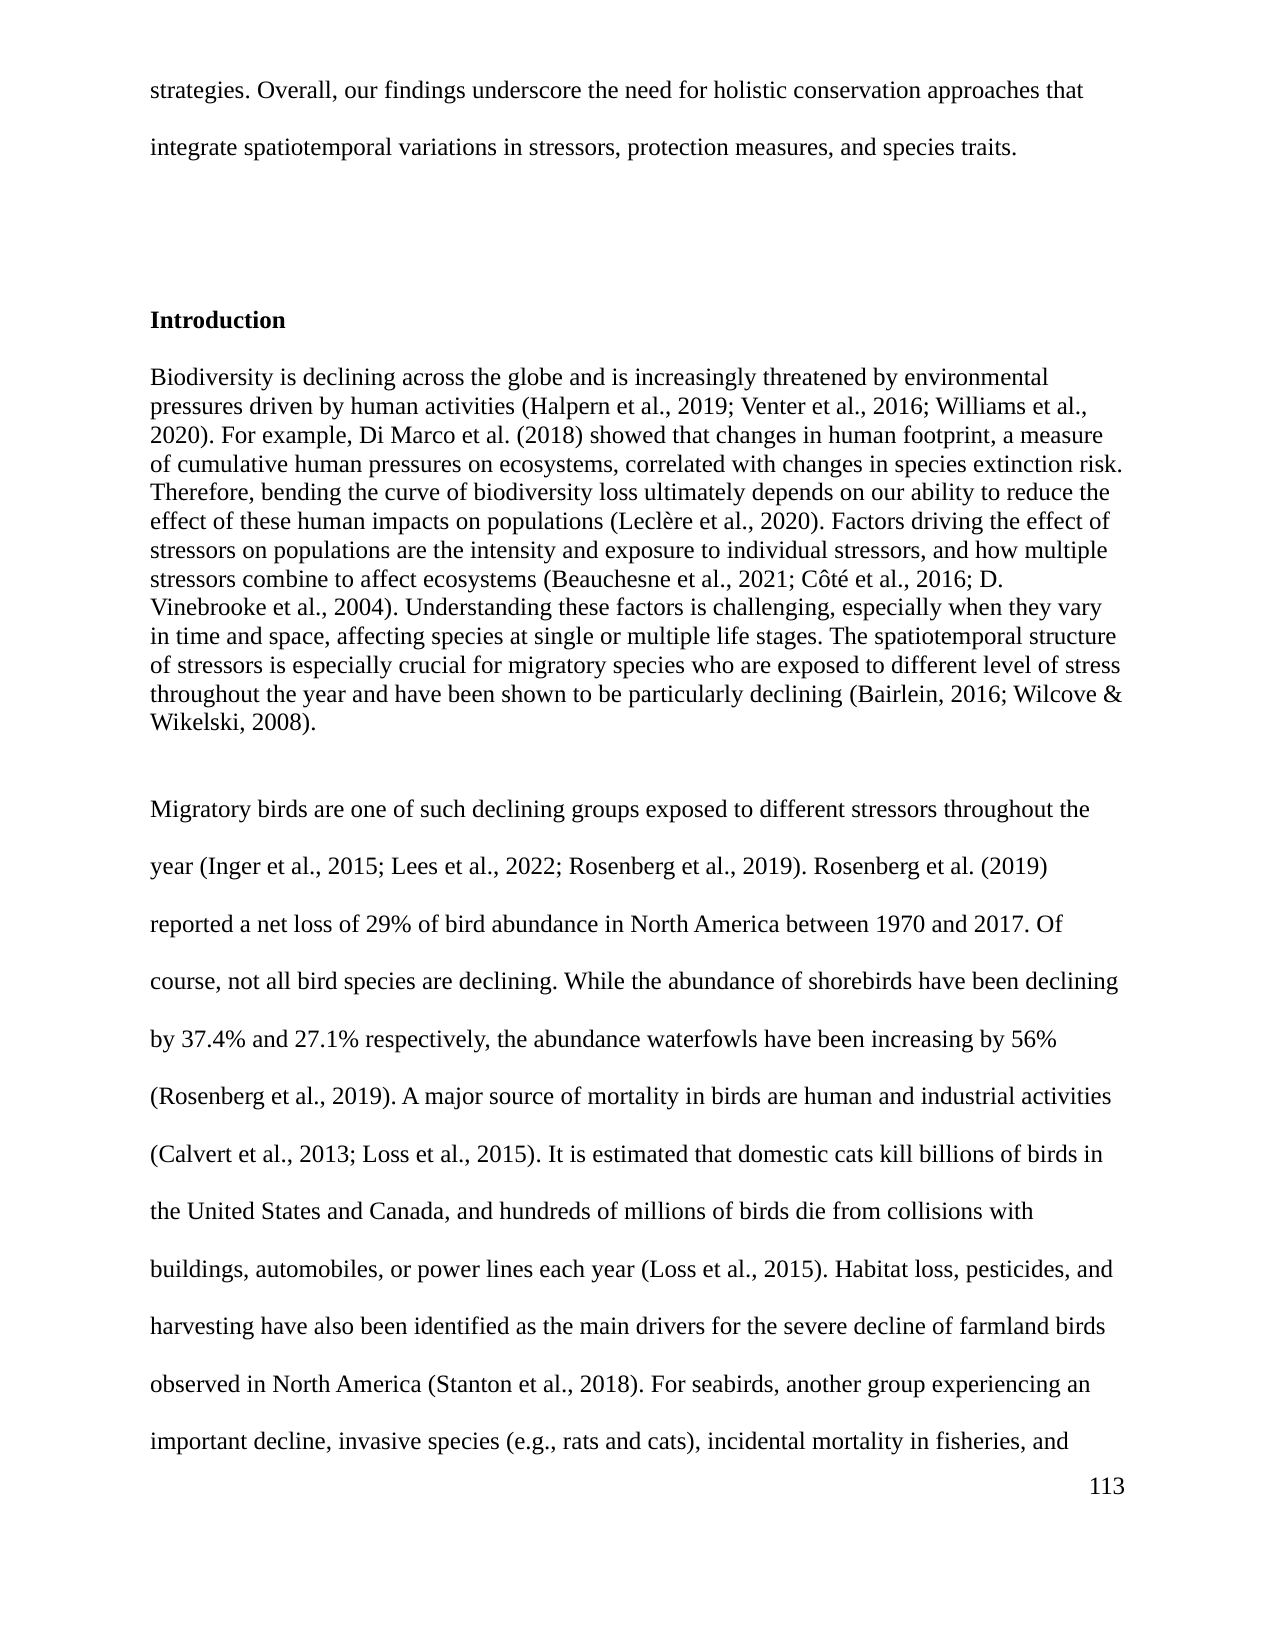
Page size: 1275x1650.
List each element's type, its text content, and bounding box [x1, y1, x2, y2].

text Introduction [150, 305, 1125, 334]
text Biodiversity is declining across the globe and is increasingly threatened by environmental pressures driven by human activities (Halpern et al., 2019; Venter et al., 2016; Williams et al., 2020). For example, Di Marco et al. (2018) showed that changes in human footprint, a measure of cumulative human pressures on ecosystems, correlated with changes in species extinction risk. Therefore, bending the curve of biodiversity loss ultimately depends on our ability to reduce the effect of these human impacts on populations (Leclère et al., 2020). Factors driving the effect of stressors on populations are the intensity and exposure to individual stressors, and how multiple stressors combine to affect ecosystems (Beauchesne et al., 2021; Côté et al., 2016; D. Vinebrooke et al., 2004). Understanding these factors is challenging, especially when they vary in time and space, affecting species at single or multiple life stages. The spatiotemporal structure of stressors is especially crucial for migratory species who are exposed to different level of stress throughout the year and have been shown to be particularly declining (Bairlein, 2016; Wilcove & Wikelski, 2008). [150, 362, 1125, 736]
text strategies. Overall, our findings underscore the need for holistic conservation approaches that integrate spatiotemporal variations in stressors, protection measures, and species traits. [150, 75, 1125, 161]
text Migratory birds are one of such declining groups exposed to different stressors throughout the year (Inger et al., 2015; Lees et al., 2022; Rosenberg et al., 2019). Rosenberg et al. (2019) reported a net loss of 29% of bird abundance in North America between 1970 and 2017. Of course, not all bird species are declining. While the abundance of shorebirds have been declining by 37.4% and 27.1% respectively, the abundance waterfowls have been increasing by 56% (Rosenberg et al., 2019). A major source of mortality in birds are human and industrial activities (Calvert et al., 2013; Loss et al., 2015). It is estimated that domestic cats kill billions of birds in the United States and Canada, and hundreds of millions of birds die from collisions with buildings, automobiles, or power lines each year (Loss et al., 2015). Habitat loss, pesticides, and harvesting have also been identified as the main drivers for the severe decline of farmland birds observed in North America (Stanton et al., 2018). For seabirds, another group experiencing an important decline, invasive species (e.g., rats and cats), incidental mortality in fisheries, and [150, 794, 1125, 1455]
